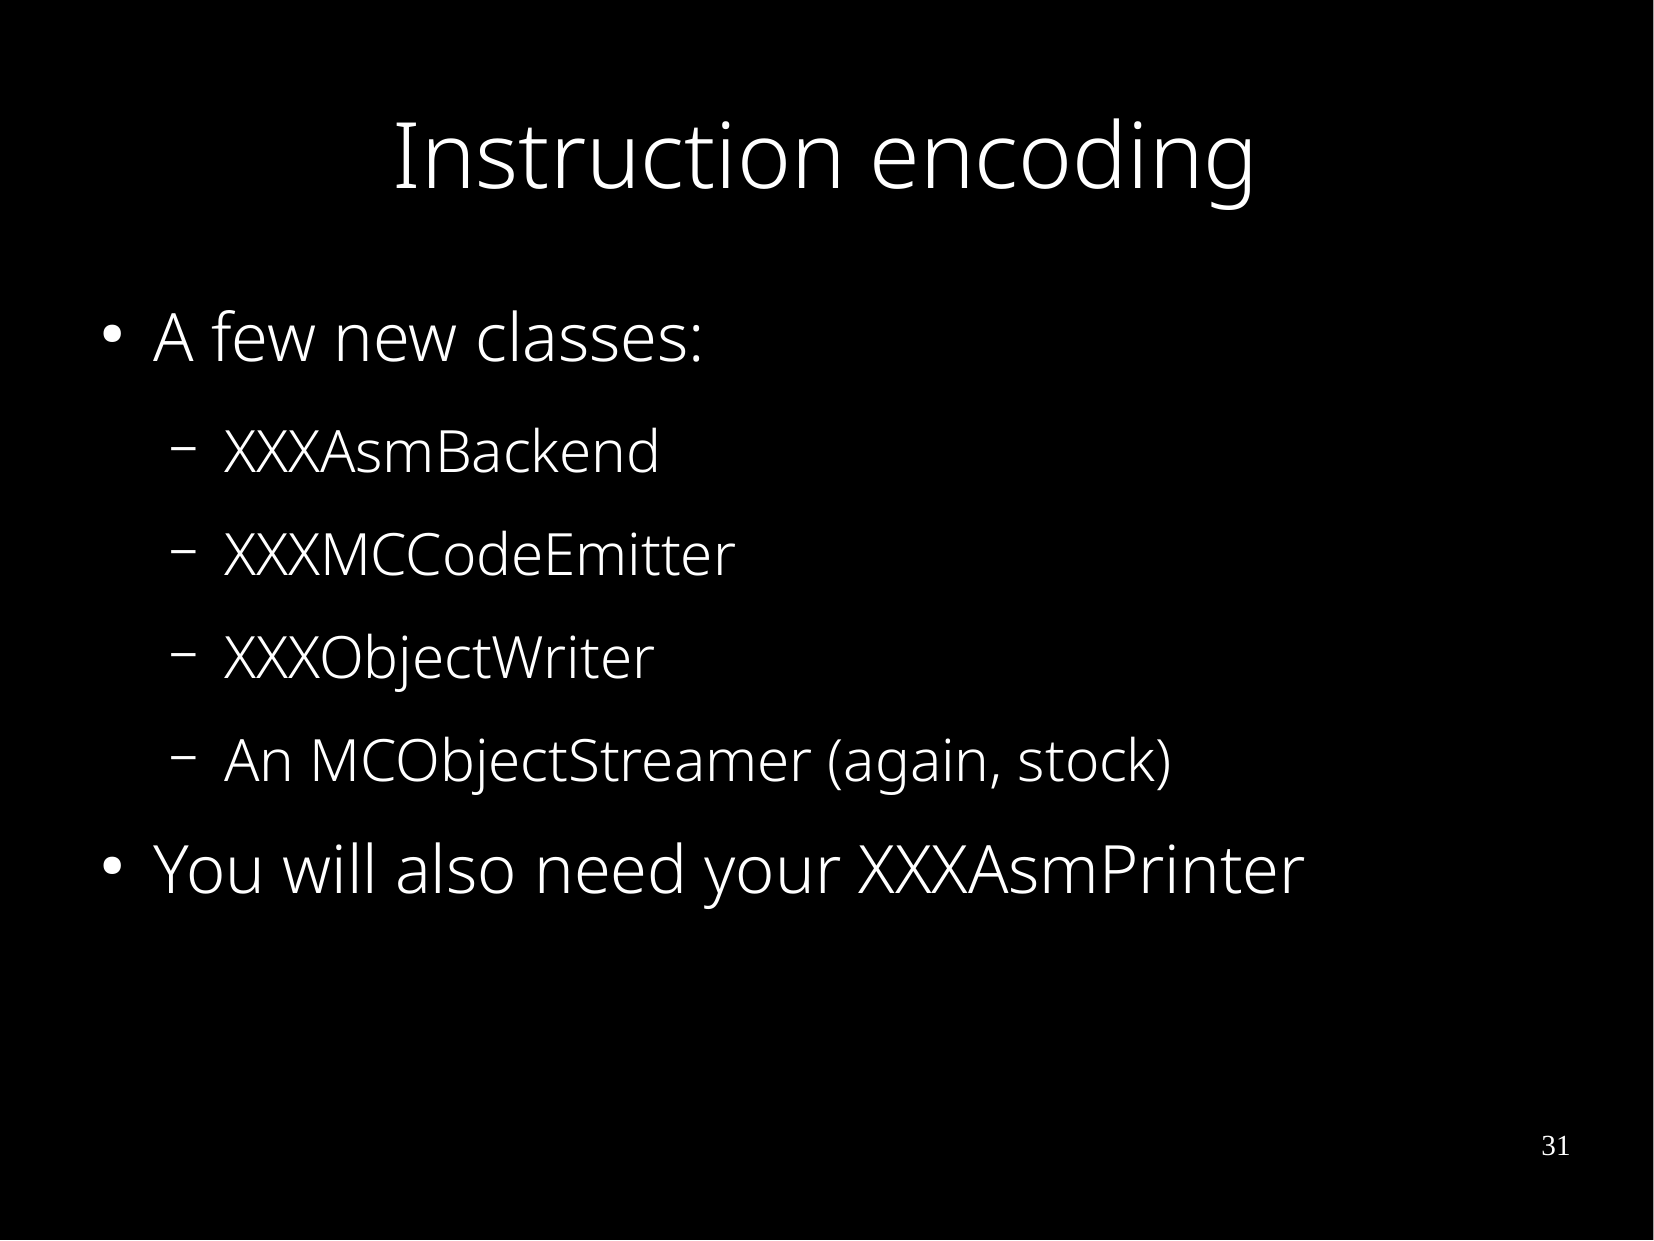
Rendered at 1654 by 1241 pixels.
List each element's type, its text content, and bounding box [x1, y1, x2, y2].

title Instruction encoding [82, 49, 1571, 257]
list A few new classes: XXXAsmBackend XXXMCCodeEmitter XXXObjectWriter An MCObjectStreamer (again, stock) You will also need your XXXAsmPrinter [82, 290, 1571, 1010]
